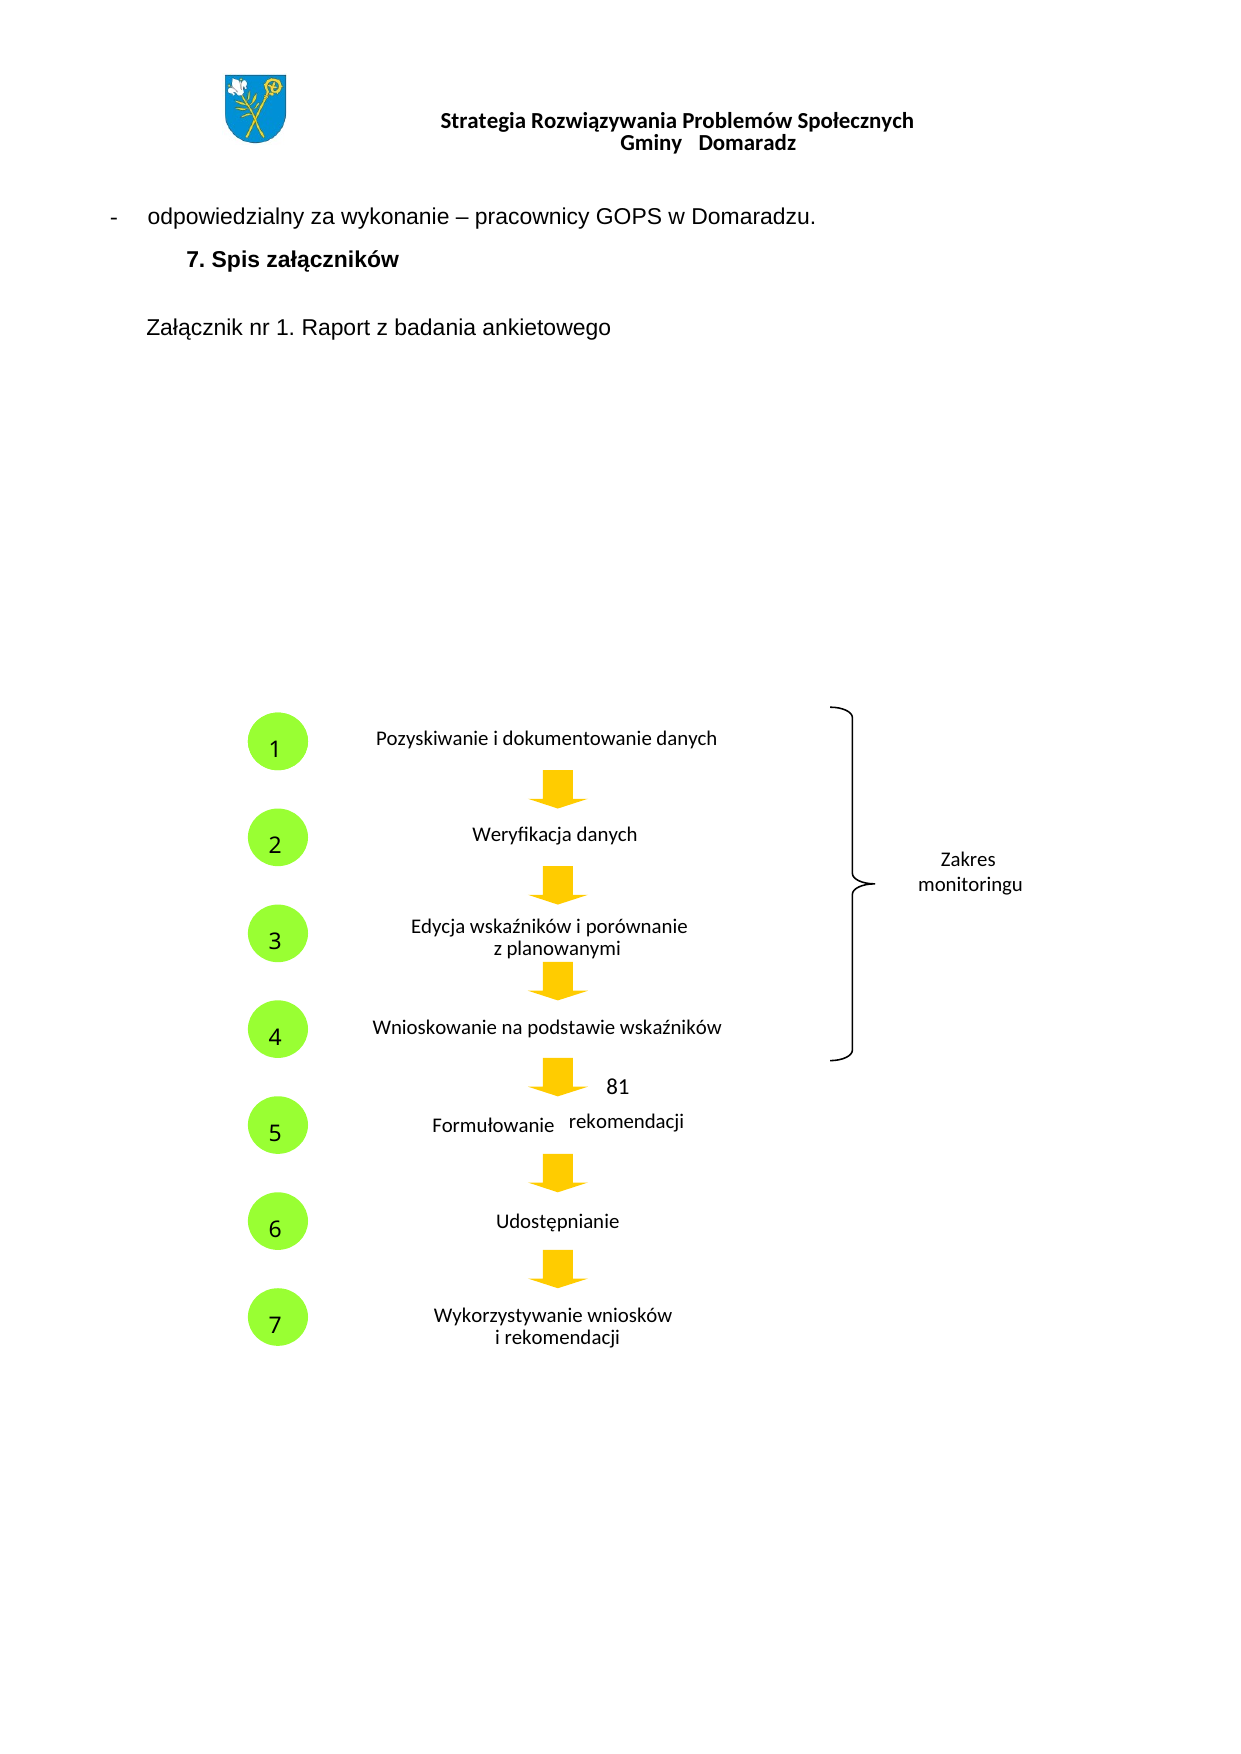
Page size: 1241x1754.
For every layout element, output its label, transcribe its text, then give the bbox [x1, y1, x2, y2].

text Załącznik nr 1. Raport z badania ankietowego [146, 314, 1093, 341]
list odpowiedzialny za wykonanie – pracownicy GOPS w Domaradzu. [110, 203, 1093, 230]
text 7. Spis załączników [186, 246, 1093, 272]
